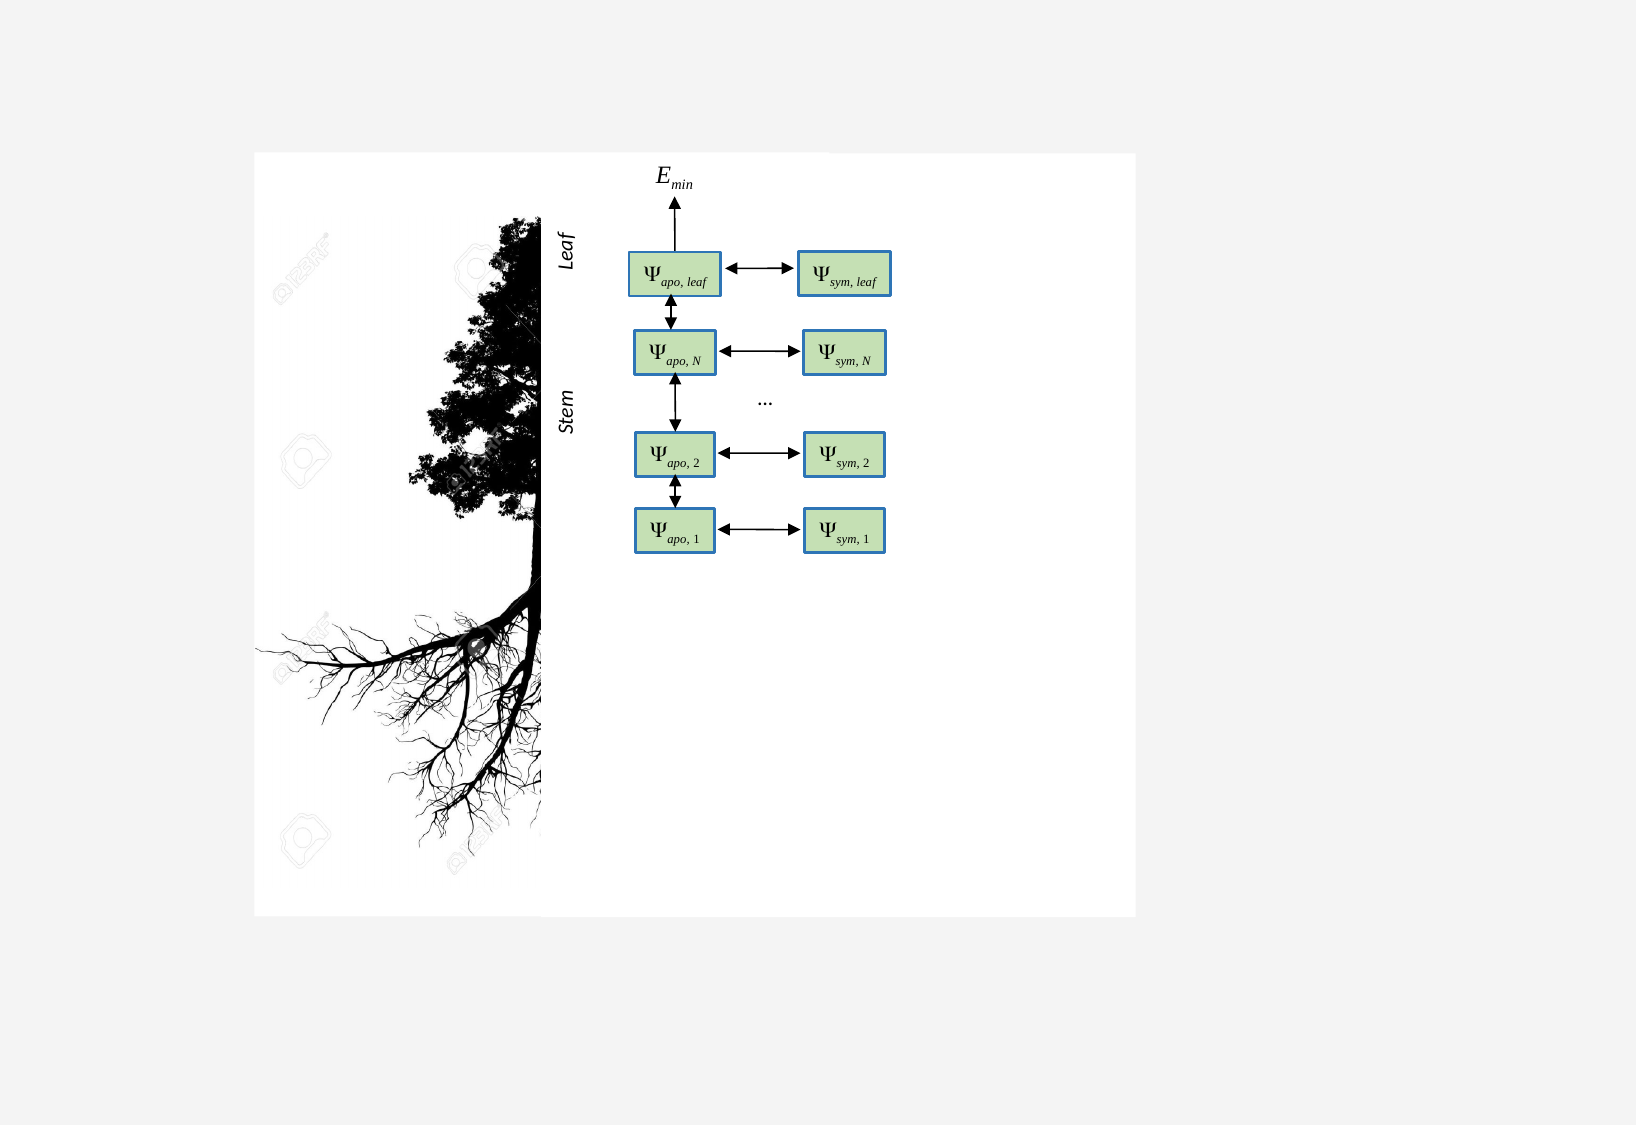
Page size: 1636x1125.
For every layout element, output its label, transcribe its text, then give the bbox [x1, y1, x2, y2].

text_box apo, leaf [629, 251, 721, 296]
text_box apo, N [634, 330, 716, 375]
text_box sym, N [803, 330, 886, 375]
text_box apo, 2 [635, 432, 715, 477]
picture [255, 216, 541, 889]
text_box sym, 2 [804, 432, 885, 477]
text_box Leaf [543, 193, 584, 311]
text_box Stem [543, 372, 585, 452]
text_box Emin [641, 150, 708, 200]
text_box … [743, 376, 784, 417]
text_box sym, 1 [804, 508, 885, 553]
text_box apo, 1 [635, 508, 715, 553]
text_box sym, leaf [798, 251, 891, 296]
text_box [254, 152, 1136, 918]
